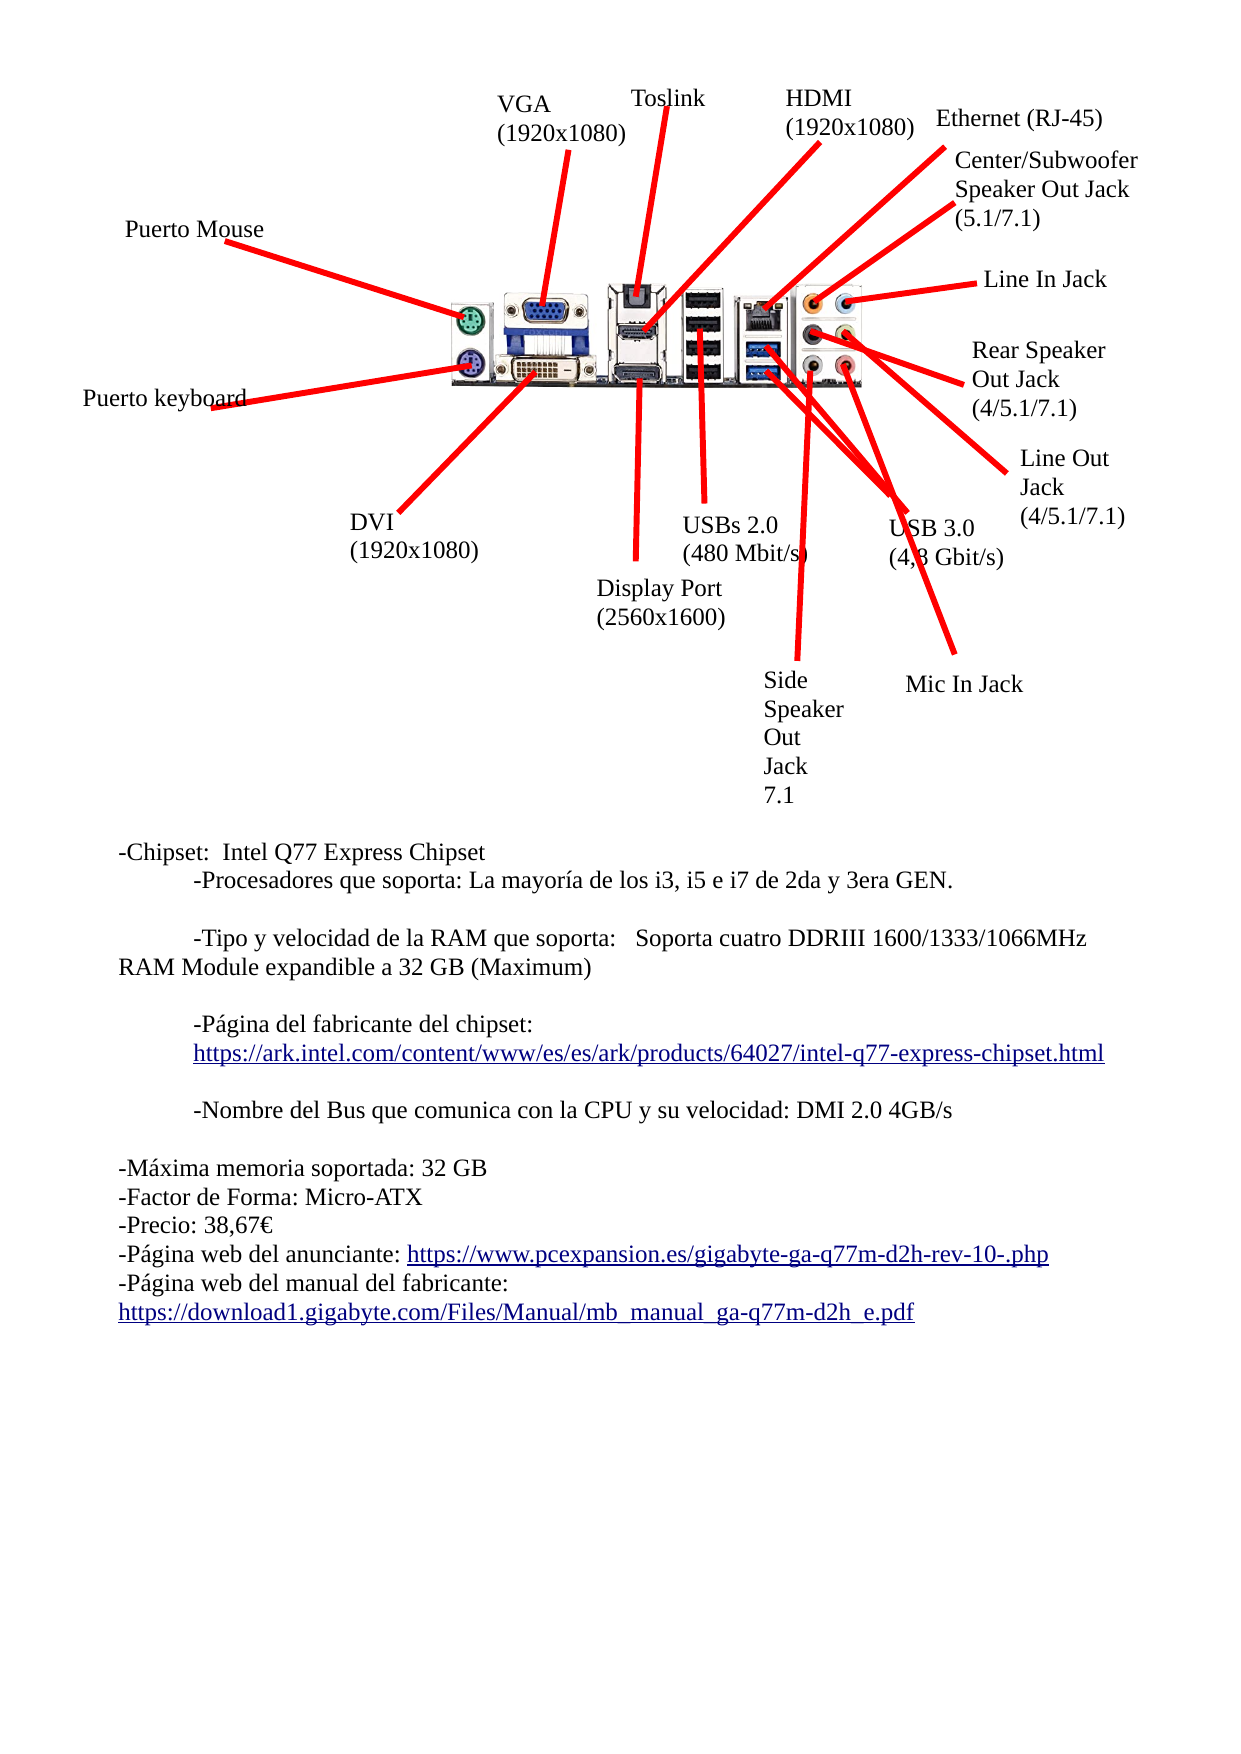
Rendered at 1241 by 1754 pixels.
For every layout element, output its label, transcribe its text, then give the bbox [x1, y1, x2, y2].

text -Máxima memoria soportada: 32 GB [118, 1153, 1122, 1182]
picture [424, 246, 868, 417]
text -Página del fabricante del chipset: https://ark.intel.com/content/www/es/es/ark/products/64027/intel-q77-express-chipset.html [118, 1009, 1122, 1067]
text -Factor de Forma: Micro-ATX [118, 1182, 1122, 1211]
text -Tipo y velocidad de la RAM que soporta: Soporta cuatro DDRIII 1600/1333/1066MHz RAM Module expandible a 32 GB (Maximum) [118, 923, 1122, 981]
text -Precio: 38,67€ [118, 1211, 1122, 1239]
text -Nombre del Bus que comunica con la CPU y su velocidad: DMI 2.0 4GB/s [118, 1096, 1122, 1124]
text -Página web del anunciante: https://www.pcexpansion.es/gigabyte-ga-q77m-d2h-rev-10-.php [118, 1239, 1122, 1268]
text -Procesadores que soporta: La mayoría de los i3, i5 e i7 de 2da y 3era GEN. [118, 866, 1122, 894]
picture [812, 406, 821, 417]
text -Chipset: Intel Q77 Express Chipset [118, 837, 1122, 866]
text -Página web del manual del fabricante: https://download1.gigabyte.com/Files/Manual/mb_manual_ga-q77m-d2h_e.pdf [118, 1268, 1122, 1326]
